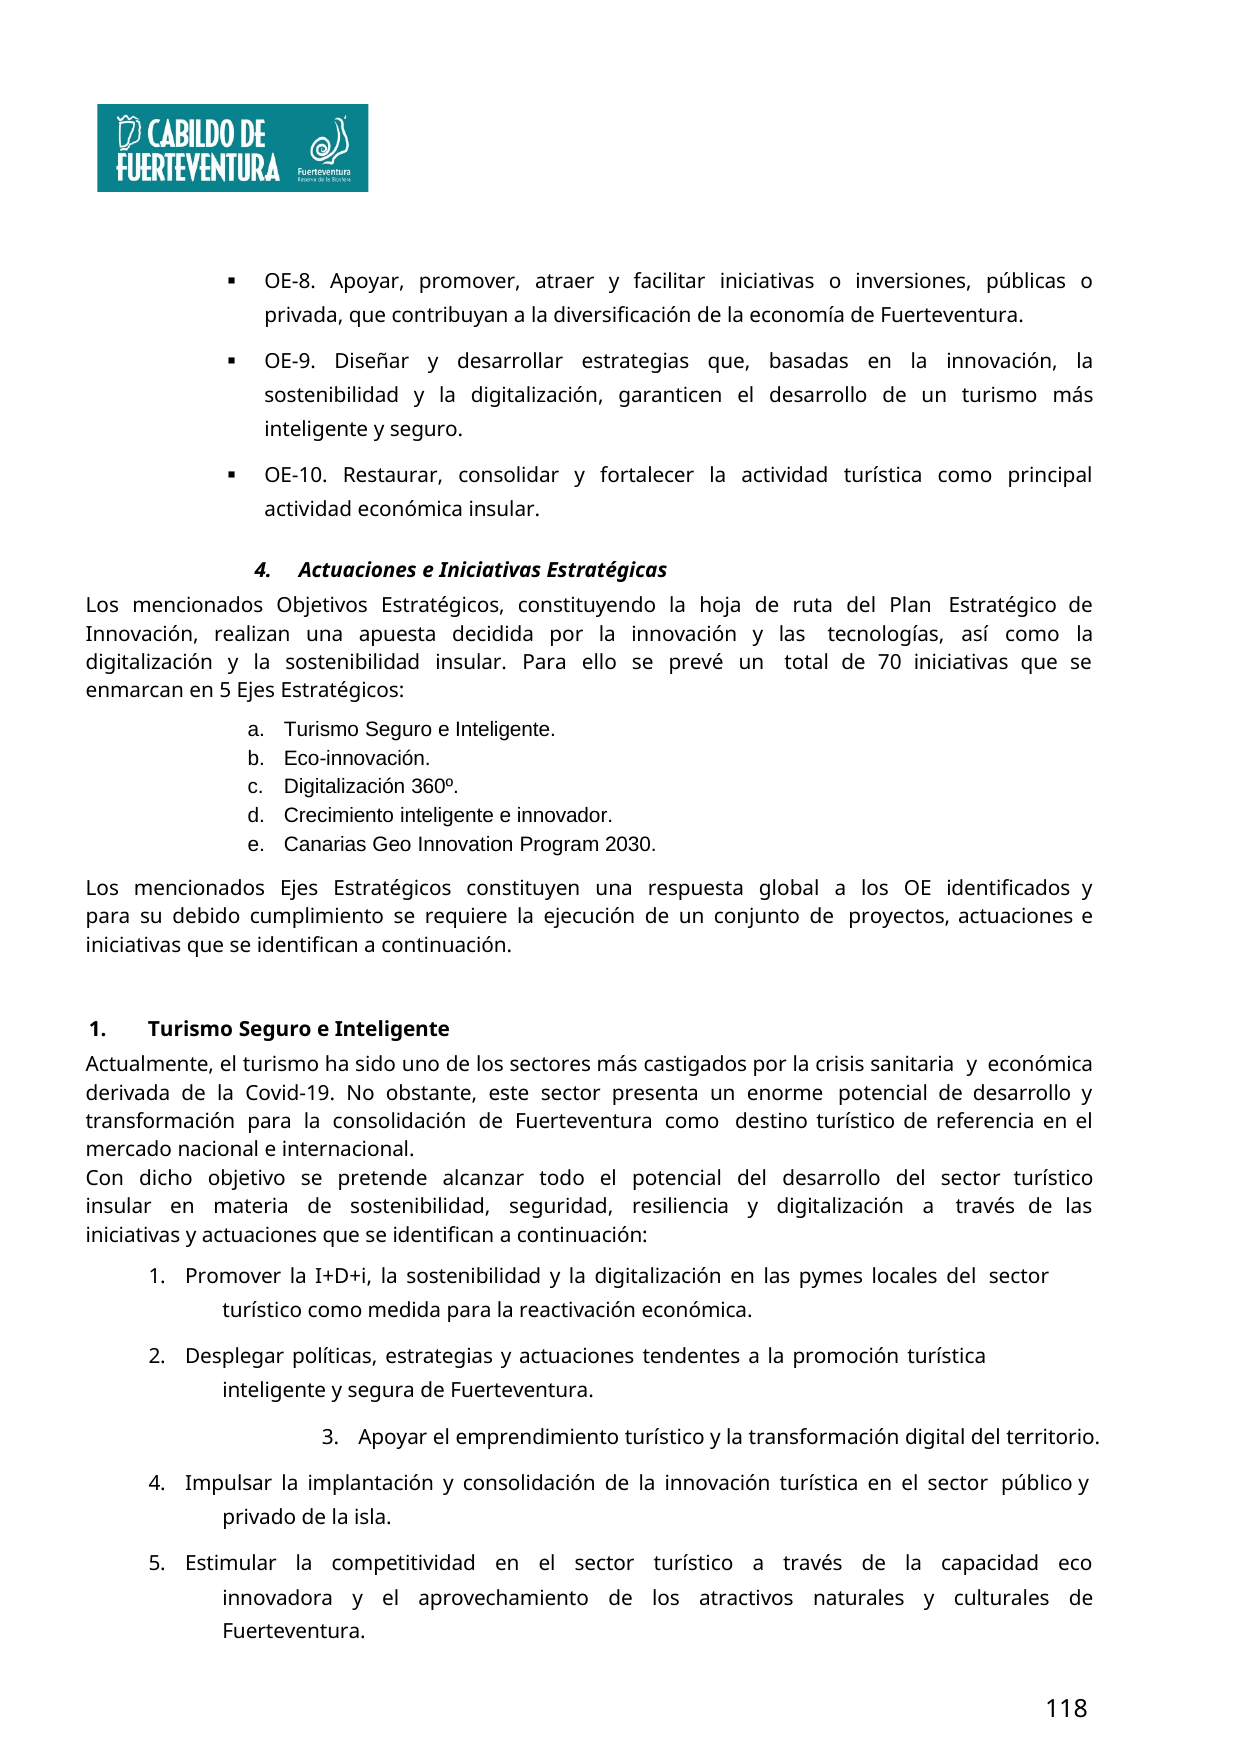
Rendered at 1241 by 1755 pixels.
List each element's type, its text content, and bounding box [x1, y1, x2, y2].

list Eco-innovación. [247, 745, 1105, 769]
list OE-9. Diseñar y desarrollar estrategias que, basadas en la innovación, la sostenibilidad y la digitalización, garanticen el desarrollo de un turismo más inteligente y seguro. [227, 346, 1093, 442]
list Apoyar el emprendimiento turístico y la transformación digital del territorio. [322, 1422, 1105, 1450]
text Actualmente, el turismo ha sido uno de los sectores más castigados por la crisis sanitaria y económica derivada de la Covid-19. No obstante, este sector presenta un enorme potencial de desarrollo y transformación para la consolidación de Fuerteventura como destino turístico de referencia en el mercado nacional e internacional. [85, 1049, 1093, 1163]
list Promover la I+D+i, la sostenibilidad y la digitalización en las pymes locales del sector turístico como medida para la reactivación económica. [148, 1261, 1093, 1323]
list Actuaciones e Iniciativas Estratégicas [254, 556, 1105, 584]
list Estimular la competitividad en el sector turístico a través de la capacidad eco innovadora y el aprovechamiento de los atractivos naturales y culturales de Fuerteventura. [148, 1548, 1093, 1645]
list OE-8. Apoyar, promover, atraer y facilitar iniciativas o inversiones, públicas o privada, que contribuyan a la diversificación de la economía de Fuerteventura. [227, 266, 1093, 329]
list Digitalización 360º. [247, 774, 1105, 798]
text Los mencionados Objetivos Estratégicos, constituyendo la hoja de ruta del Plan Estratégico de Innovación, realizan una apuesta decidida por la innovación y las tecnologías, así como la digitalización y la sostenibilidad insular. Para ello se prevé un total de 70 iniciativas que se enmarcan en 5 Ejes Estratégicos: [85, 590, 1093, 704]
list Desplegar políticas, estrategias y actuaciones tendentes a la promoción turística inteligente y segura de Fuerteventura. [148, 1341, 1093, 1404]
list OE-10. Restaurar, consolidar y fortalecer la actividad turística como principal actividad económica insular. [227, 460, 1093, 522]
list Turismo Seguro e Inteligente. [247, 717, 1105, 741]
list Canarias Geo Innovation Program 2030. [247, 832, 1105, 856]
list Impulsar la implantación y consolidación de la innovación turística en el sector público y privado de la isla. [148, 1468, 1093, 1530]
list Crecimiento inteligente e innovador. [247, 803, 1105, 827]
text Los mencionados Ejes Estratégicos constituyen una respuesta global a los OE identificados y para su debido cumplimiento se requiere la ejecución de un conjunto de proyectos, actuaciones e iniciativas que se identifican a continuación. [85, 873, 1093, 958]
text Con dicho objetivo se pretende alcanzar todo el potencial del desarrollo del sector turístico insular en materia de sostenibilidad, seguridad, resiliencia y digitalización a través de las iniciativas y actuaciones que se identifican a continuación: [85, 1163, 1093, 1248]
list Turismo Seguro e Inteligente [88, 1014, 1105, 1043]
